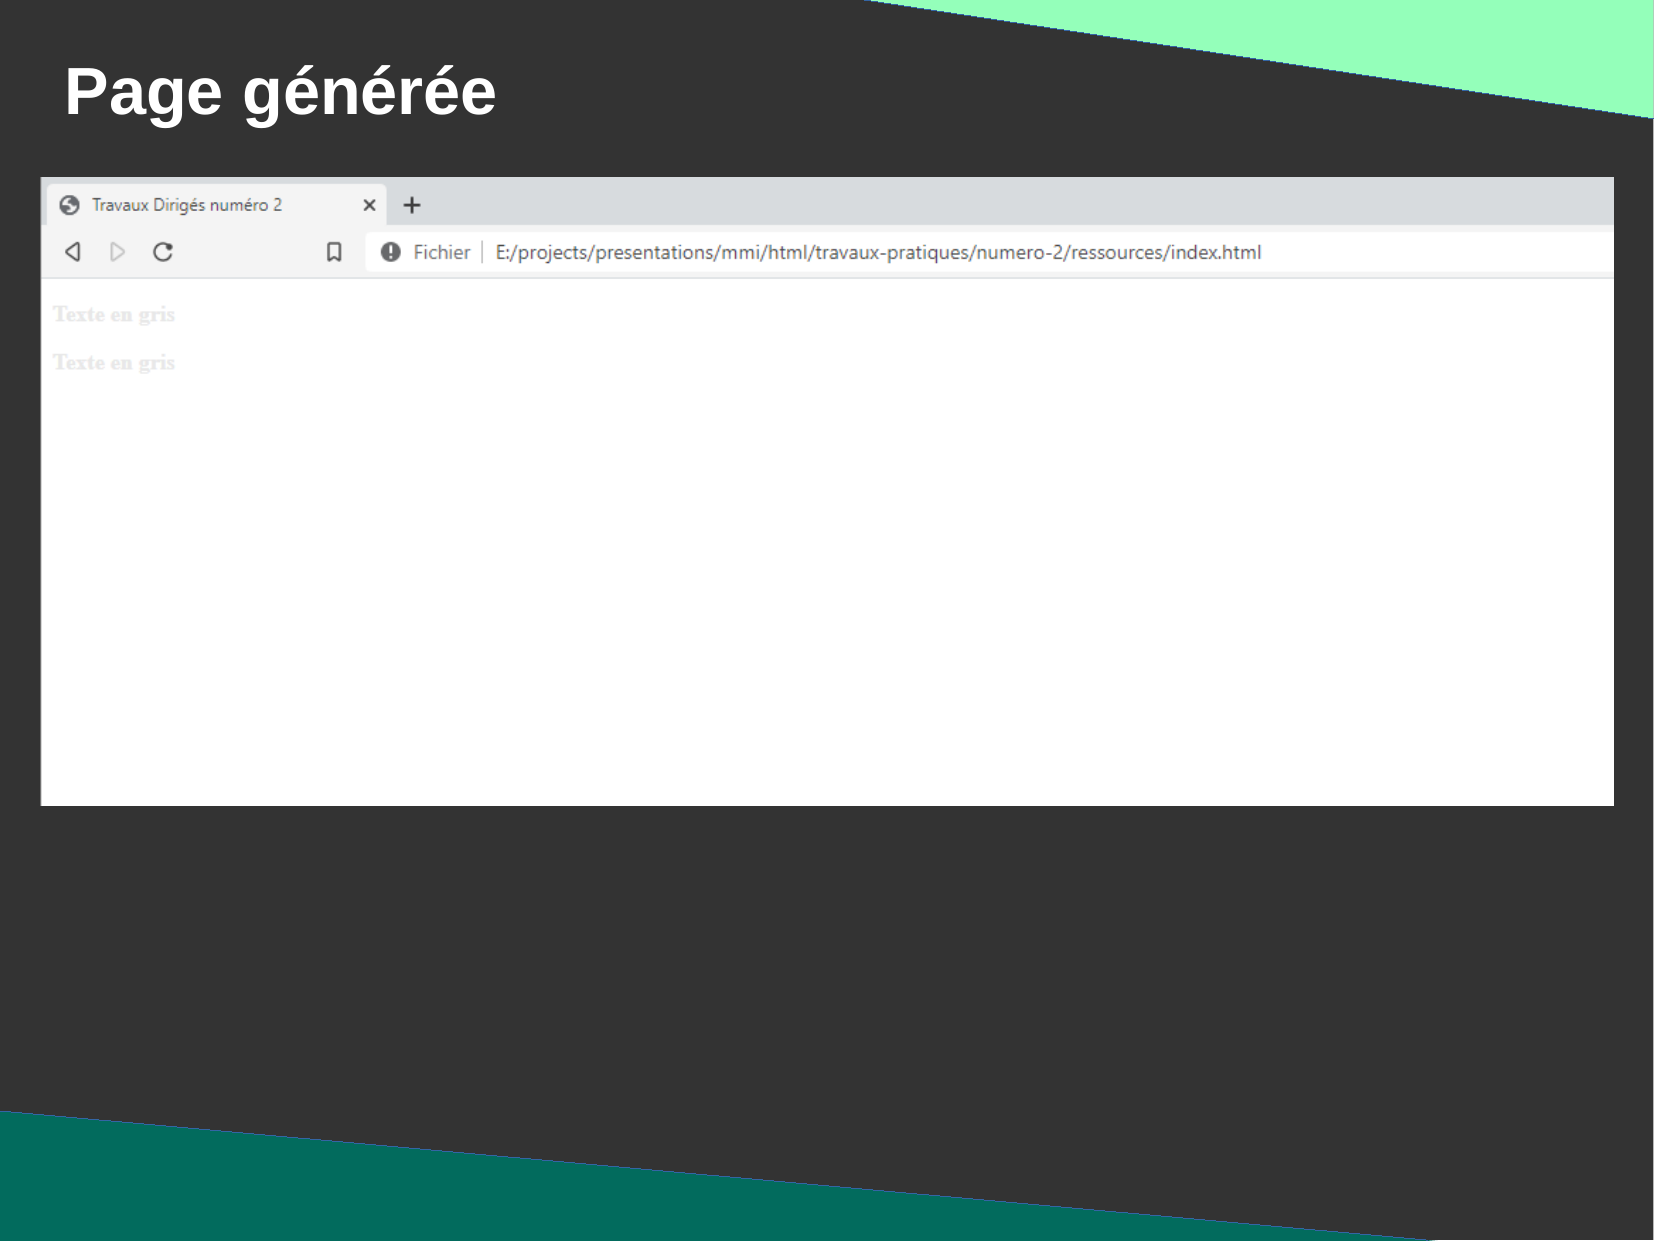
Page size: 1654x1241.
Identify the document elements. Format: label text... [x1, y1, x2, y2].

text_box [864, 0, 1654, 119]
picture [40, 177, 1614, 806]
title Page générée [64, 54, 1553, 157]
